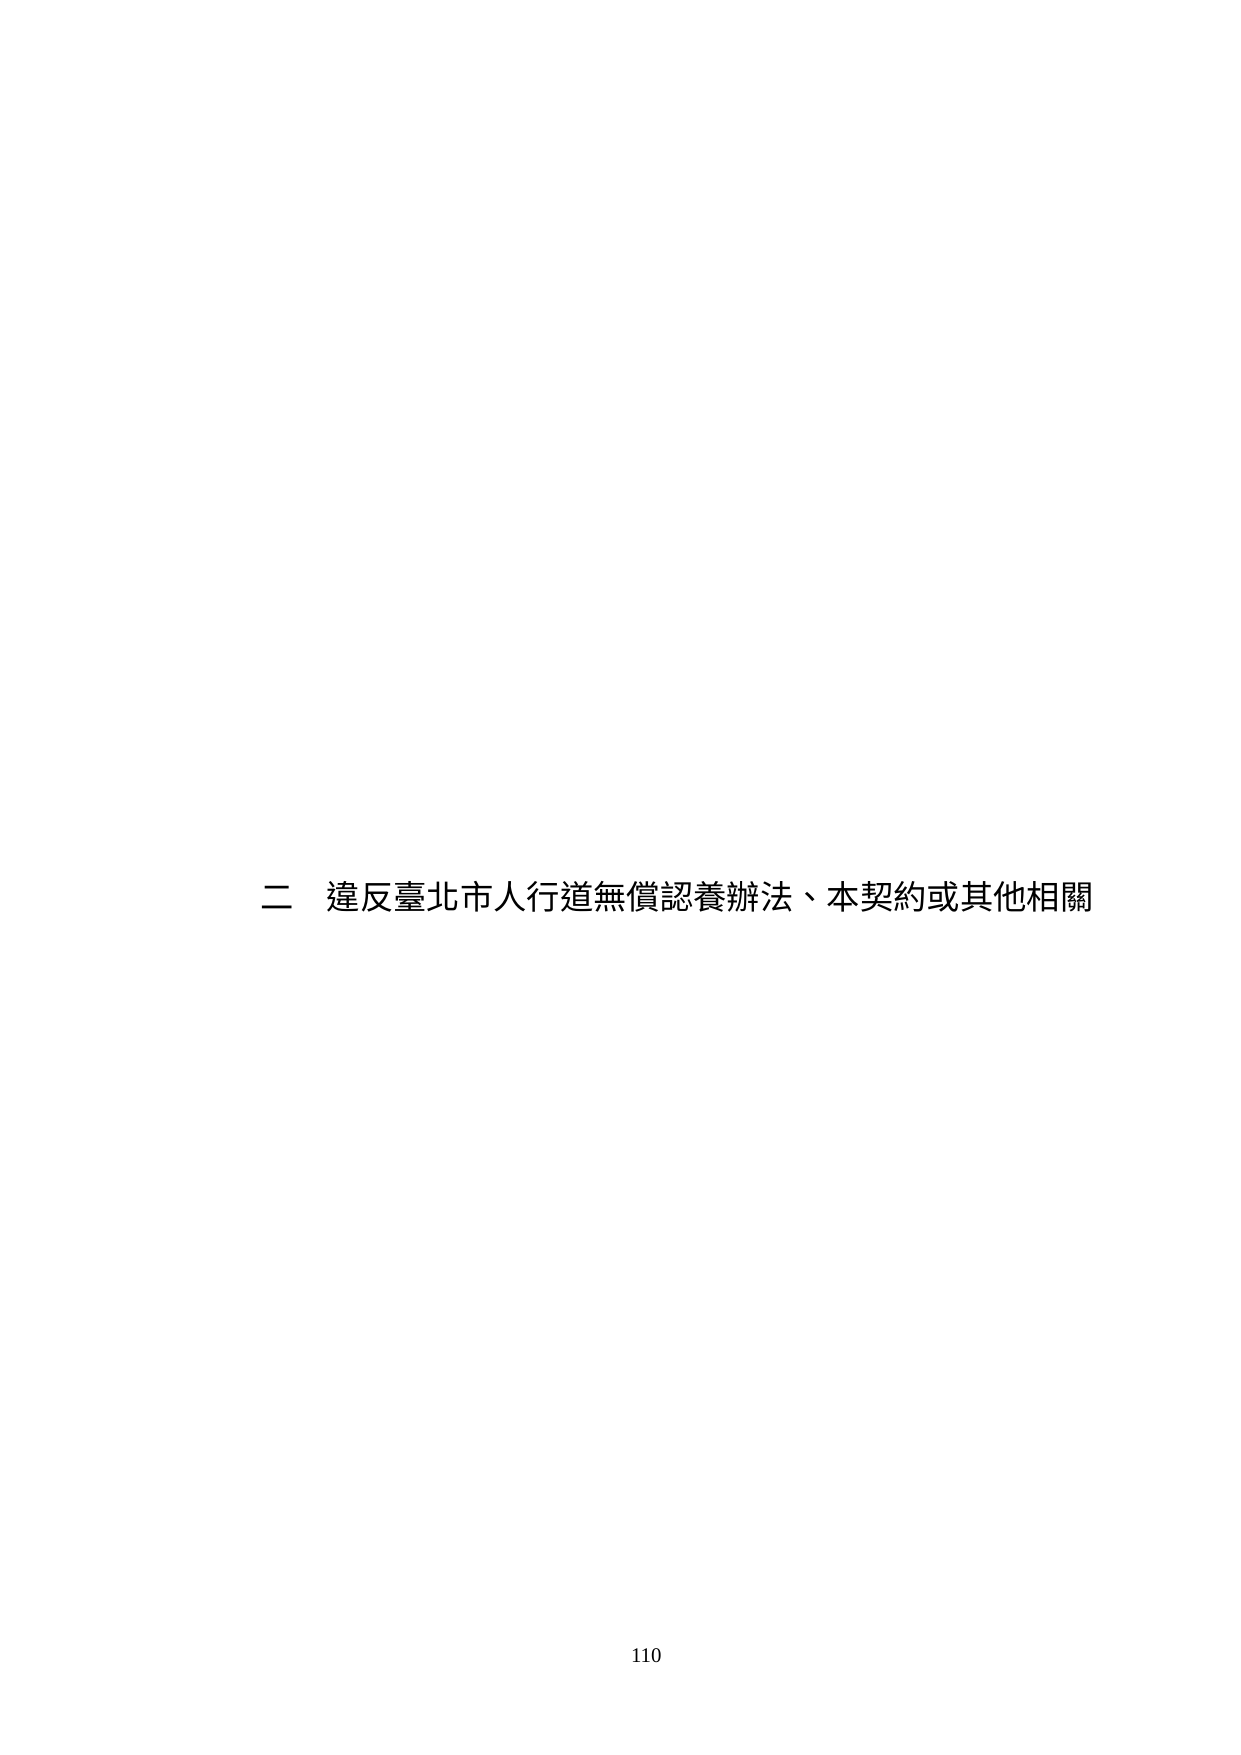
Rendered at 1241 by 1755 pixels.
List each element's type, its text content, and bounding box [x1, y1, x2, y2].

text 二 違反臺北市人行道無償認養辦法、本契約或其他相關 [260, 854, 1116, 916]
